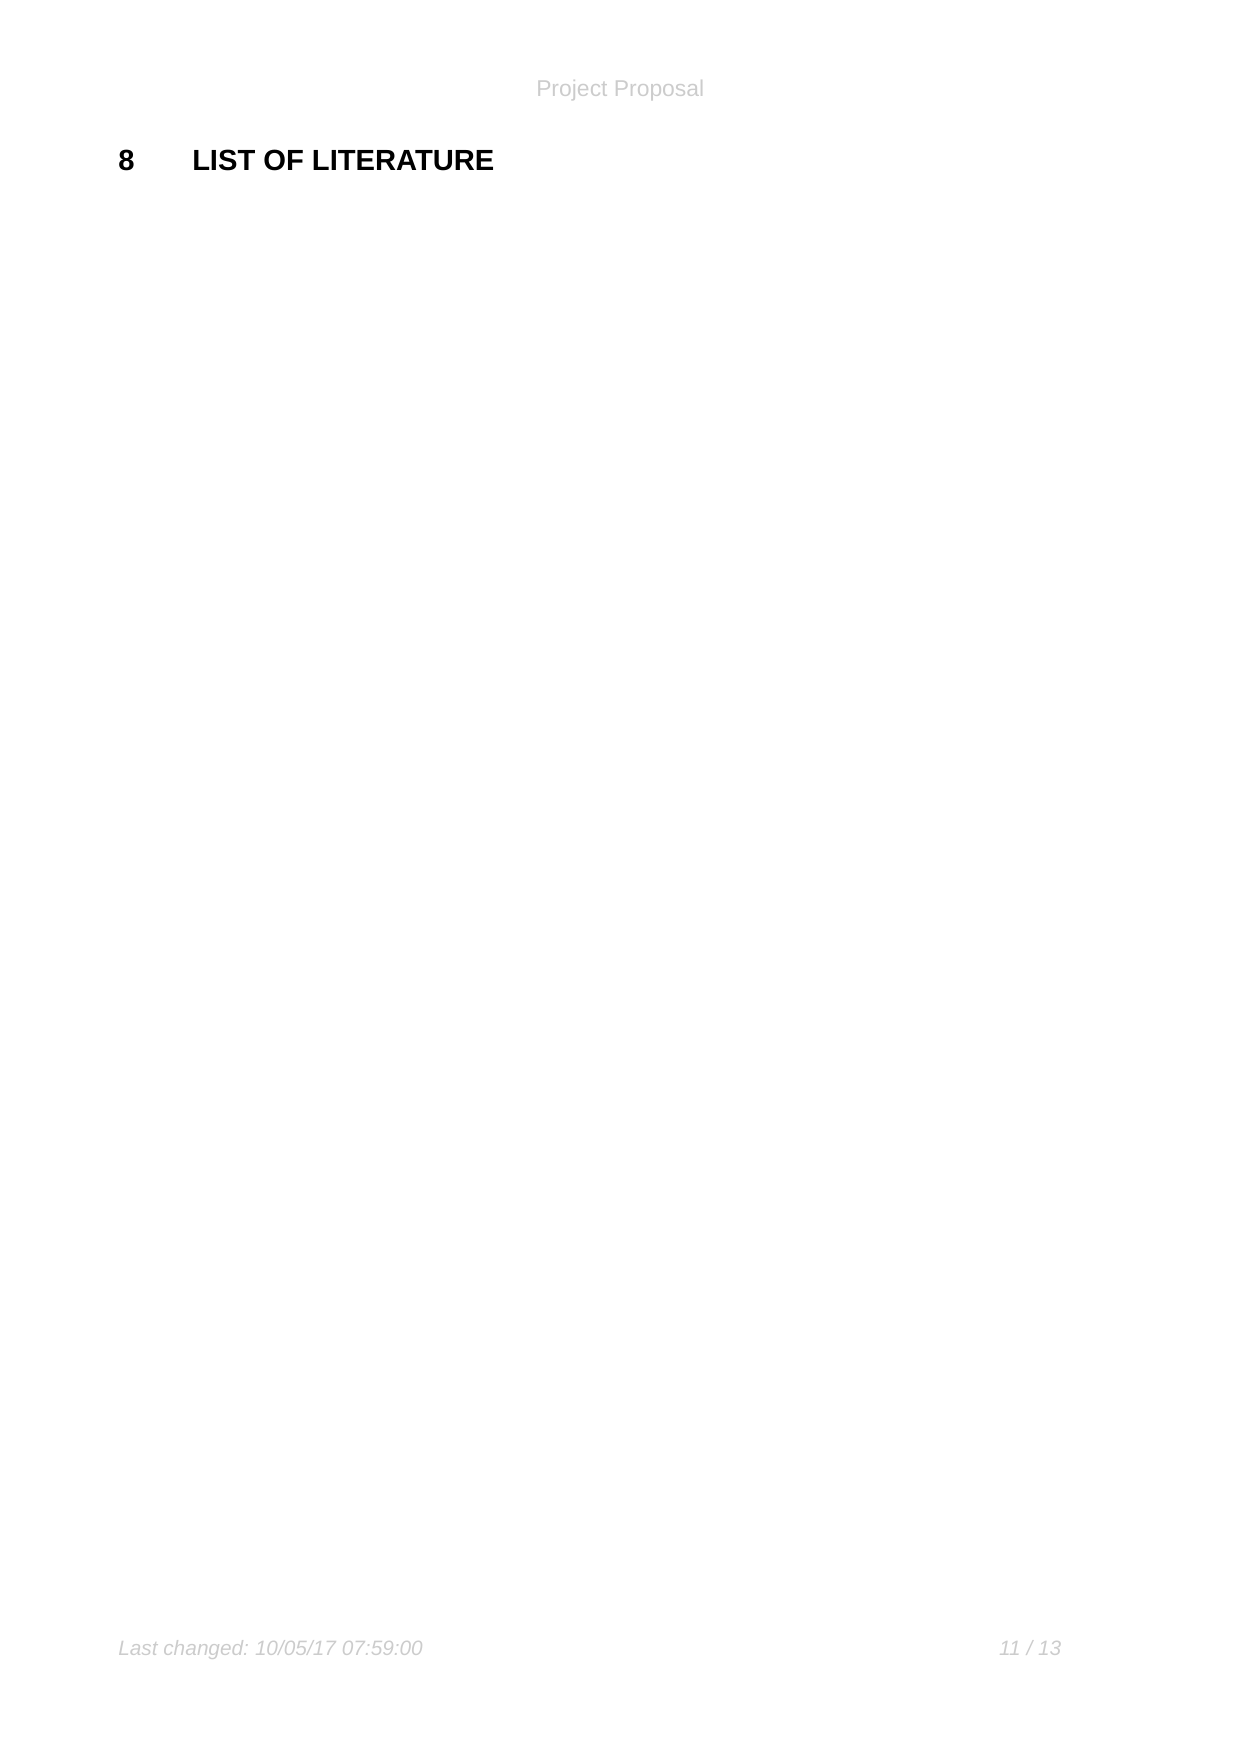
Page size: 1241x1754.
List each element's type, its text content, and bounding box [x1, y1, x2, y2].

subtitle List of Literature [118, 143, 1122, 177]
